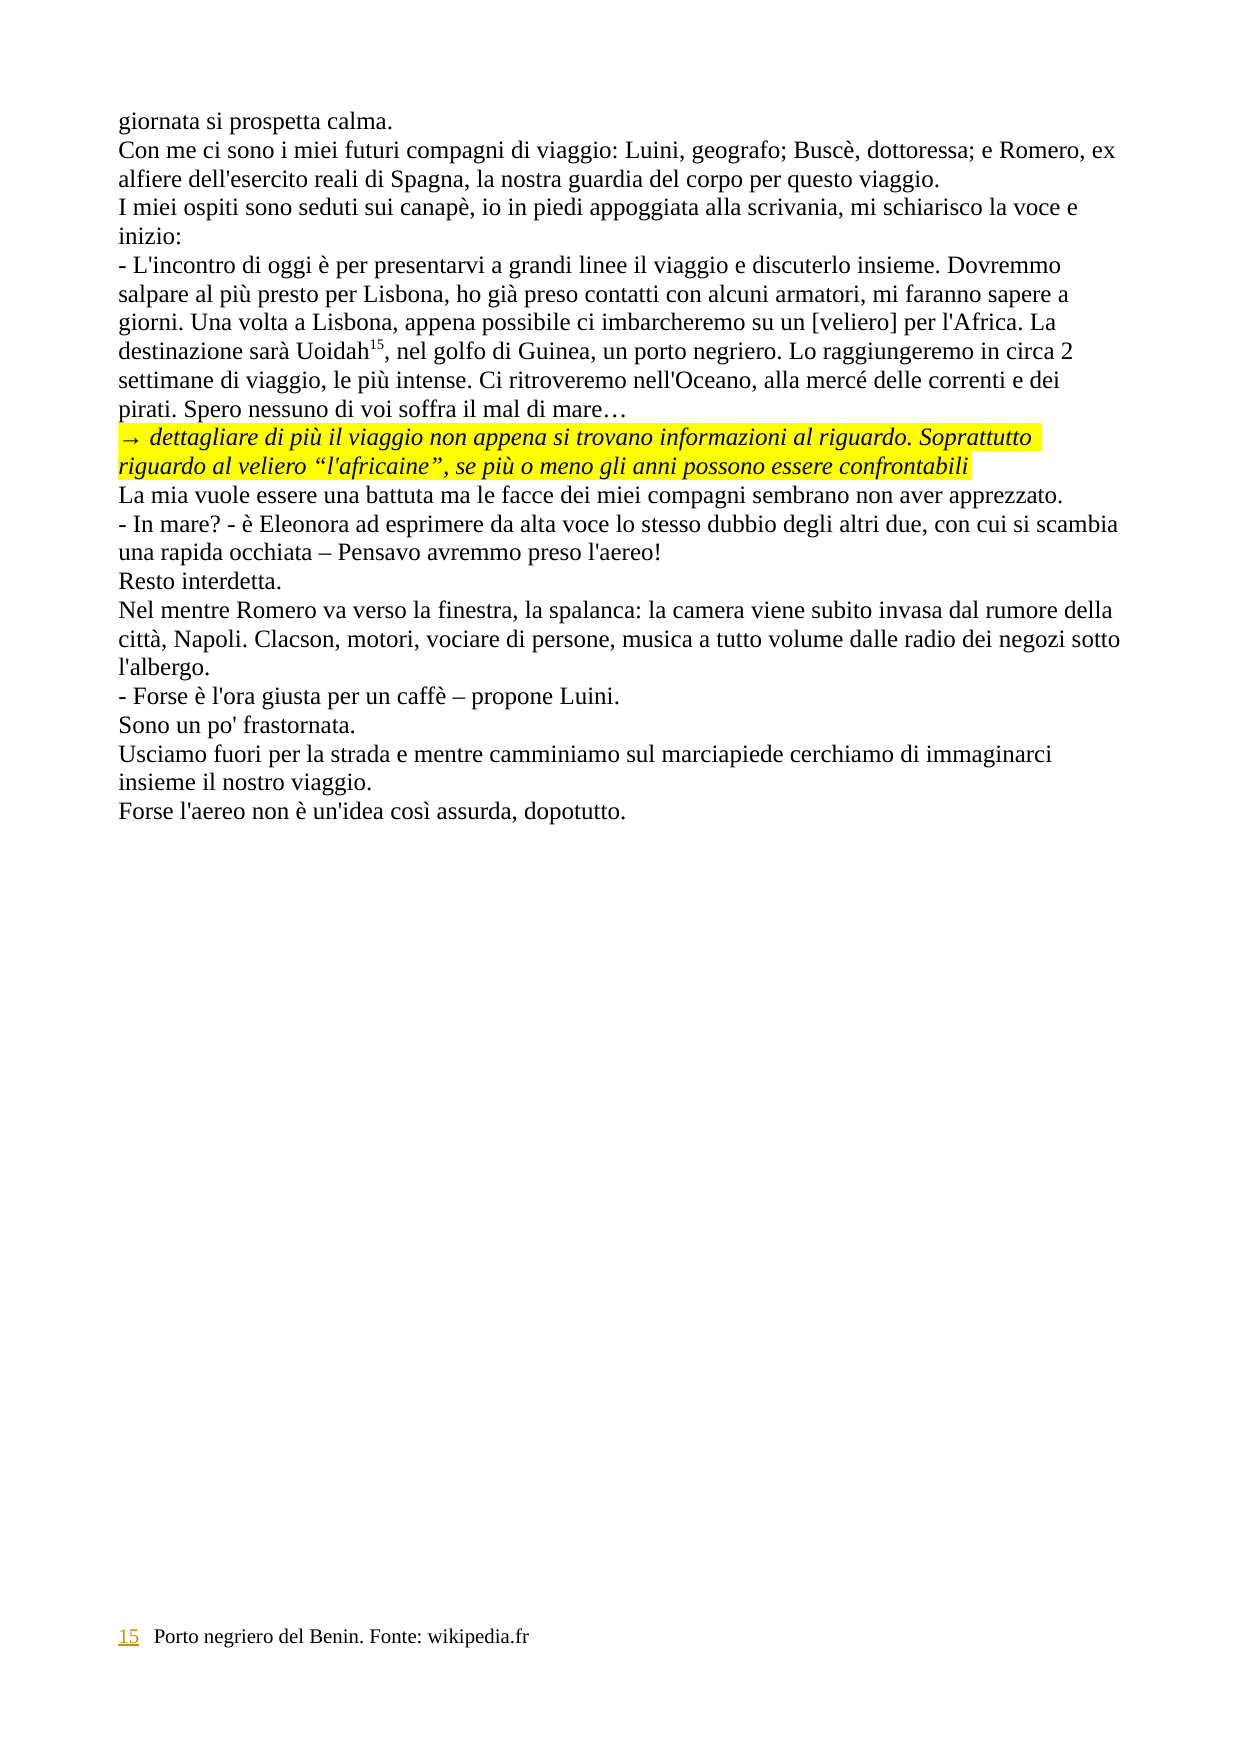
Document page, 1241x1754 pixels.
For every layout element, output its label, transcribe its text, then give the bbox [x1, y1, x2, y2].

text I miei ospiti sono seduti sui canapè, io in piedi appoggiata alla scrivania, mi schiarisco la voce e inizio: [118, 192, 1122, 250]
text Usciamo fuori per la strada e mentre camminiamo sul marciapiede cerchiamo di immaginarci insieme il nostro viaggio. [118, 739, 1122, 796]
text La mia vuole essere una battuta ma le facce dei miei compagni sembrano non aver apprezzato. [118, 480, 1122, 509]
text Porto negriero del Benin. Fonte: wikipedia.fr [118, 1624, 1122, 1648]
text Con me ci sono i miei futuri compagni di viaggio: Luini, geografo; Buscè, dottoressa; e Romero, ex alfiere dell'esercito reali di Spagna, la nostra guardia del corpo per questo viaggio. [118, 135, 1122, 192]
text Forse l'aereo non è un'idea così assurda, dopotutto. [118, 796, 1122, 825]
text - L'incontro di oggi è per presentarvi a grandi linee il viaggio e discuterlo insieme. Dovremmo salpare al più presto per Lisbona, ho già preso contatti con alcuni armatori, mi faranno sapere a giorni. Una volta a Lisbona, appena possibile ci imbarcheremo su un [veliero] per l'Africa. La destinazione sarà Uoidah, nel golfo di Guinea, un porto negriero. Lo raggiungeremo in circa 2 settimane di viaggio, le più intense. Ci ritroveremo nell'Oceano, alla mercé delle correnti e dei pirati. Spero nessuno di voi soffra il mal di mare… [118, 250, 1122, 422]
text → dettagliare di più il viaggio non appena si trovano informazioni al riguardo. Soprattutto riguardo al veliero “l'africaine”, se più o meno gli anni possono essere confrontabili [118, 422, 1122, 480]
text - In mare? - è Eleonora ad esprimere da alta voce lo stesso dubbio degli altri due, con cui si scambia una rapida occhiata – Pensavo avremmo preso l'aereo! [118, 509, 1122, 566]
text Resto interdetta. [118, 566, 1122, 595]
text - Forse è l'ora giusta per un caffè – propone Luini. [118, 681, 1122, 710]
text Nel mentre Romero va verso la finestra, la spalanca: la camera viene subito invasa dal rumore della città, Napoli. Clacson, motori, vociare di persone, musica a tutto volume dalle radio dei negozi sotto l'albergo. [118, 595, 1122, 681]
text Sono un po' frastornata. [118, 710, 1122, 739]
text giornata si prospetta calma. [118, 106, 1122, 135]
